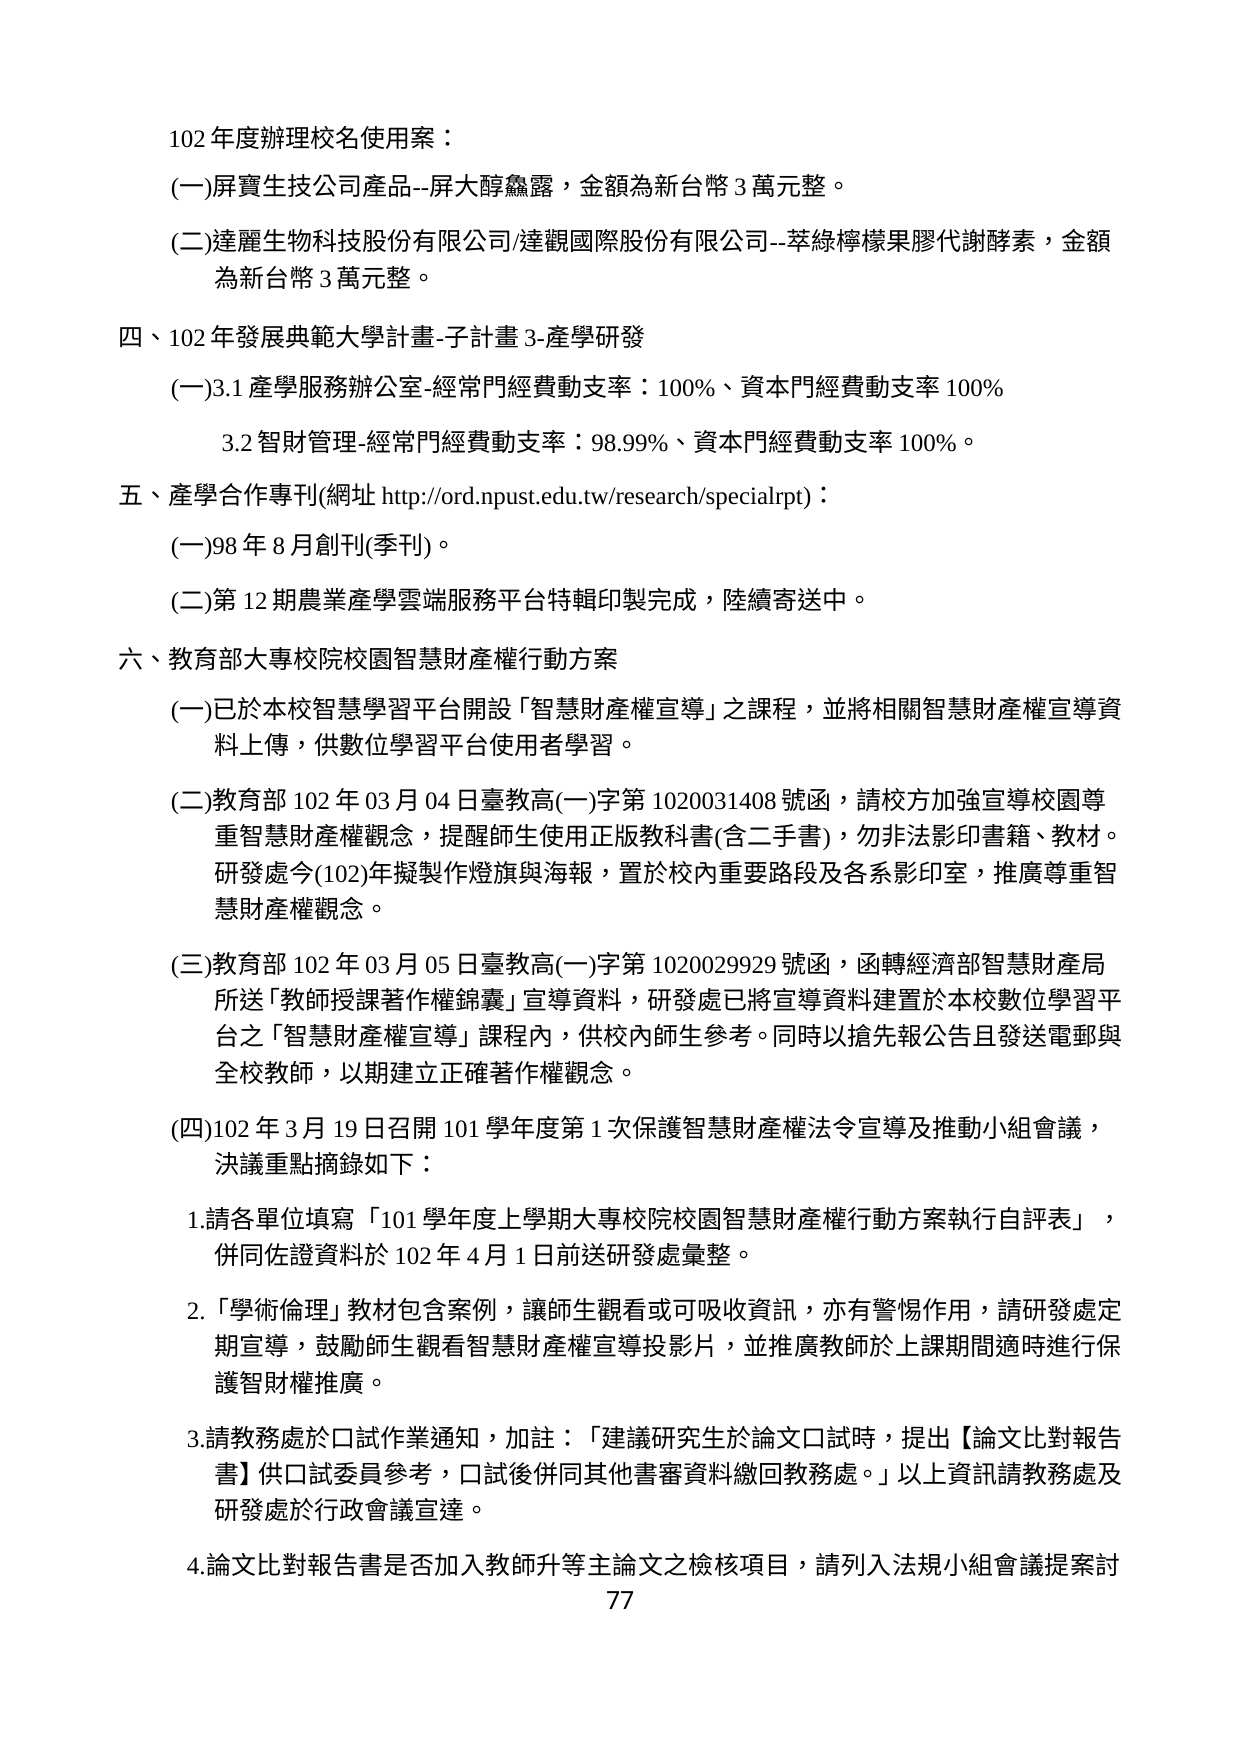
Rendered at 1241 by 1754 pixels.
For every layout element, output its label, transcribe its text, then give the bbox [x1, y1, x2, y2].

text (二)教育部102年03月04日臺教高(一)字第1020031408號函，請校方加強宣導校園尊重智慧財產權觀念，提醒師生使用正版教科書(含二手書)，勿非法影印書籍、教材。研發處今(102)年擬製作燈旗與海報，置於校內重要路段及各系影印室，推廣尊重智慧財產權觀念。 [171, 781, 1122, 926]
text (一)3.1產學服務辦公室-經常門經費動支率：100%、資本門經費動支率100% [171, 367, 1122, 403]
text (二)第12期農業產學雲端服務平台特輯印製完成，陸續寄送中。 [171, 580, 1122, 616]
text 五、產學合作專刊(網址http://ord.npust.edu.tw/research/specialrpt)： [118, 471, 1122, 513]
text 102年度辦理校名使用案： [168, 118, 1122, 154]
text (一)已於本校智慧學習平台開設「智慧財產權宣導」之課程，並將相關智慧財產權宣導資料上傳，供數位學習平台使用者學習。 [171, 689, 1122, 762]
text 2. 「學術倫理」教材包含案例，讓師生觀看或可吸收資訊，亦有警惕作用，請研發處定期宣導，鼓勵師生觀看智慧財產權宣導投影片，並推廣教師於上課期間適時進行保護智財權推廣。 [187, 1291, 1122, 1399]
text (二)達麗生物科技股份有限公司/達觀國際股份有限公司--萃綠檸檬果膠代謝酵素，金額為新台幣3萬元整。 [171, 222, 1122, 294]
text 3.請教務處於口試作業通知，加註：「建議研究生於論文口試時，提出【論文比對報告書】供口試委員參考，口試後併同其他書審資料繳回教務處。」以上資訊請教務處及研發處於行政會議宣達。 [187, 1418, 1122, 1527]
text (三)教育部102年03月05日臺教高(一)字第1020029929號函，函轉經濟部智慧財產局所送「教師授課著作權錦囊」宣導資料，研發處已將宣導資料建置於本校數位學習平台之「智慧財產權宣導」課程內，供校內師生參考。同時以搶先報公告且發送電郵與全校教師，以期建立正確著作權觀念。 [171, 944, 1122, 1089]
text (一)98年8月創刊(季刊)。 [171, 525, 1122, 561]
text 六、教育部大專校院校園智慧財產權行動方案 [118, 635, 1122, 677]
text (四)102年3月19日召開101學年度第1次保護智慧財產權法令宣導及推動小組會議，決議重點摘錄如下： [171, 1108, 1122, 1181]
text 3.2智財管理-經常門經費動支率：98.99%、資本門經費動支率100%。 [221, 422, 1122, 458]
text 4.論文比對報告書是否加入教師升等主論文之檢核項目，請列入法規小組會議提案討 [187, 1546, 1122, 1582]
text 四、102年發展典範大學計畫-子計畫3-產學研發 [118, 313, 1122, 355]
text (一)屏寶生技公司產品--屏大醇鱻露，金額為新台幣3萬元整。 [171, 167, 1122, 203]
text 1.請各單位填寫「101學年度上學期大專校院校園智慧財產權行動方案執行自評表」，併同佐證資料於102年4月1日前送研發處彙整。 [187, 1199, 1122, 1272]
